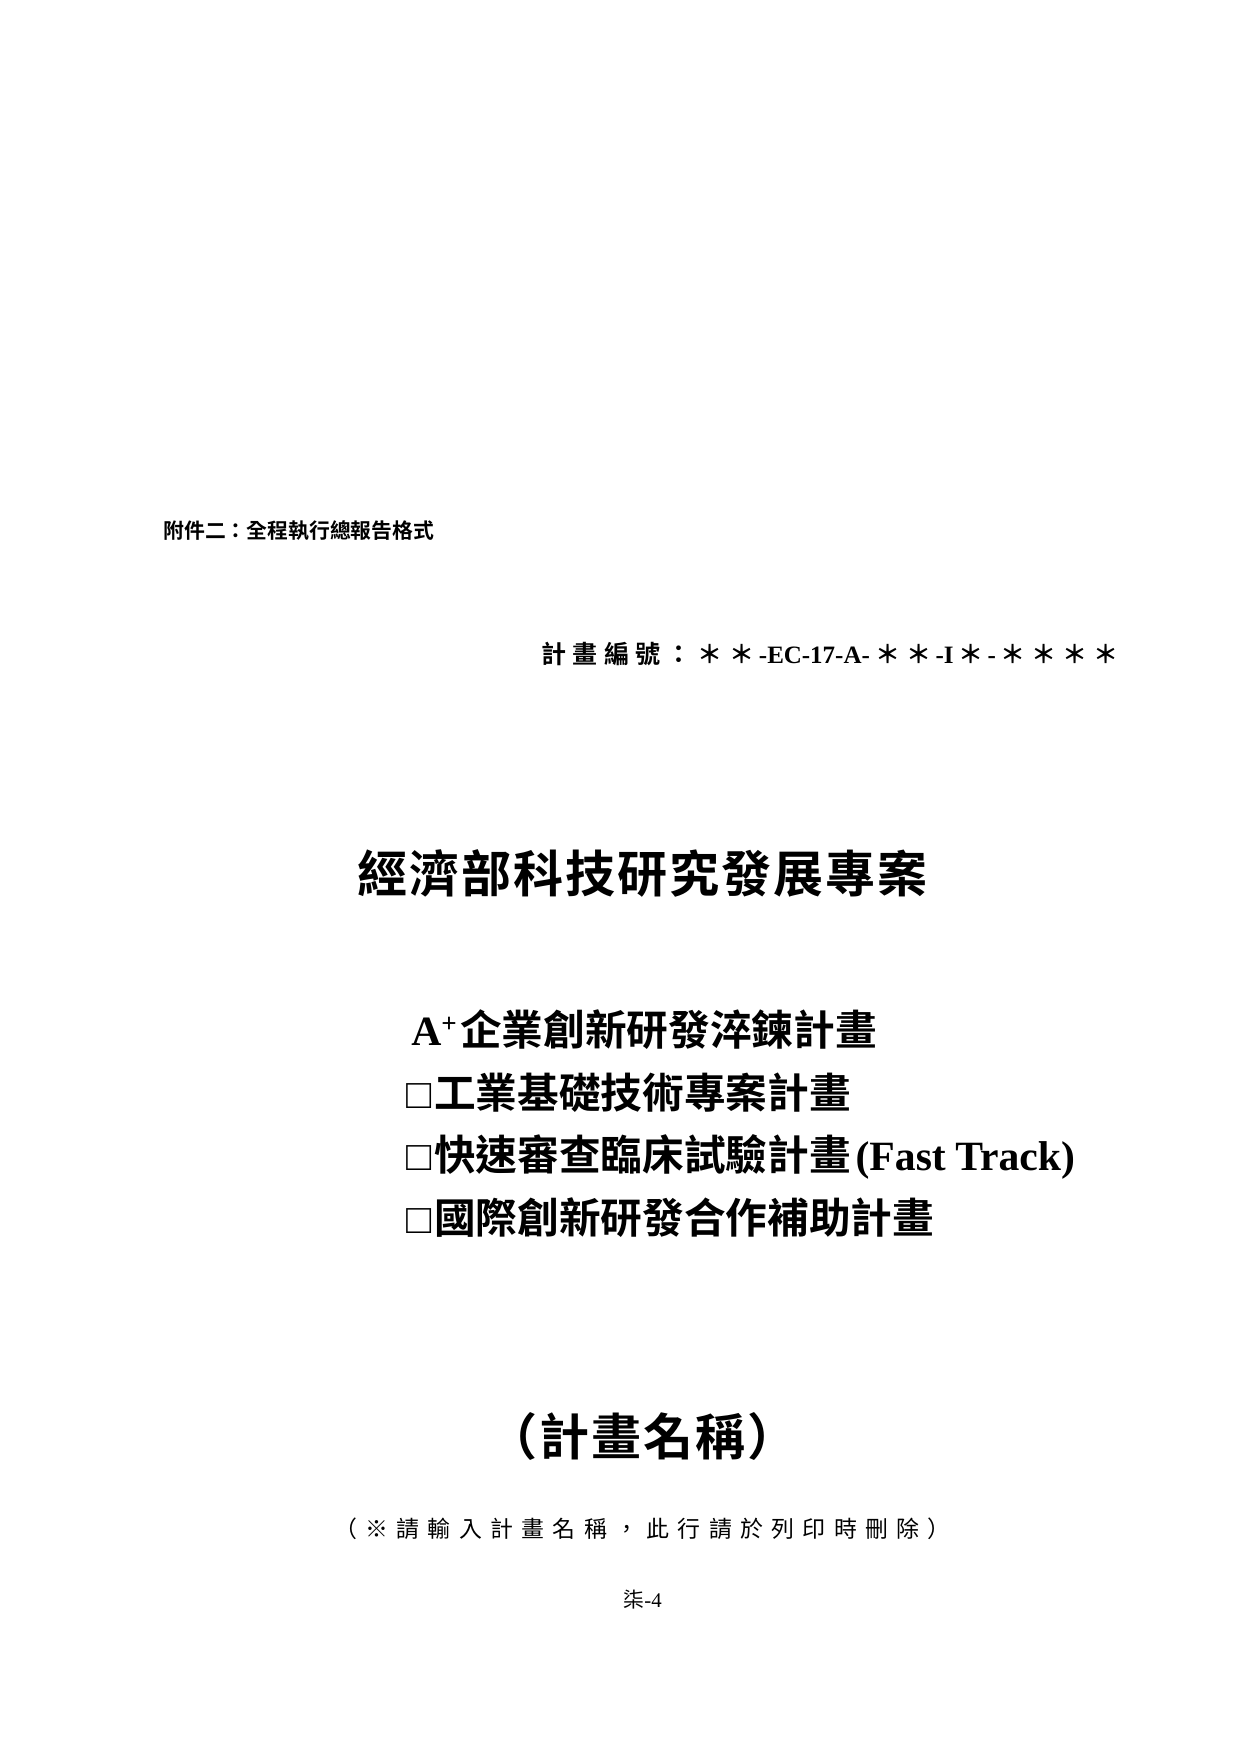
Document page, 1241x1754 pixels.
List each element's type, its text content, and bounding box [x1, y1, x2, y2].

text 計畫編號：＊＊-EC-17-A-＊＊-I＊-＊＊＊＊ [163, 611, 1121, 673]
text A+企業創新研發淬鍊計畫 [163, 986, 1121, 1048]
text □國際創新研發合作補助計畫 [363, 1173, 1121, 1236]
text 經濟部科技研究發展專案 [163, 798, 1121, 923]
text □快速審查臨床試驗計畫(Fast Track) [363, 1111, 1121, 1173]
text （※請輸入計畫名稱，此行請於列印時刪除） [163, 1486, 1121, 1548]
subtitle 附件二：全程執行總報告格式 [163, 488, 1121, 550]
text （計畫名稱） [163, 1361, 1121, 1486]
text □工業基礎技術專案計畫 [363, 1048, 1121, 1111]
